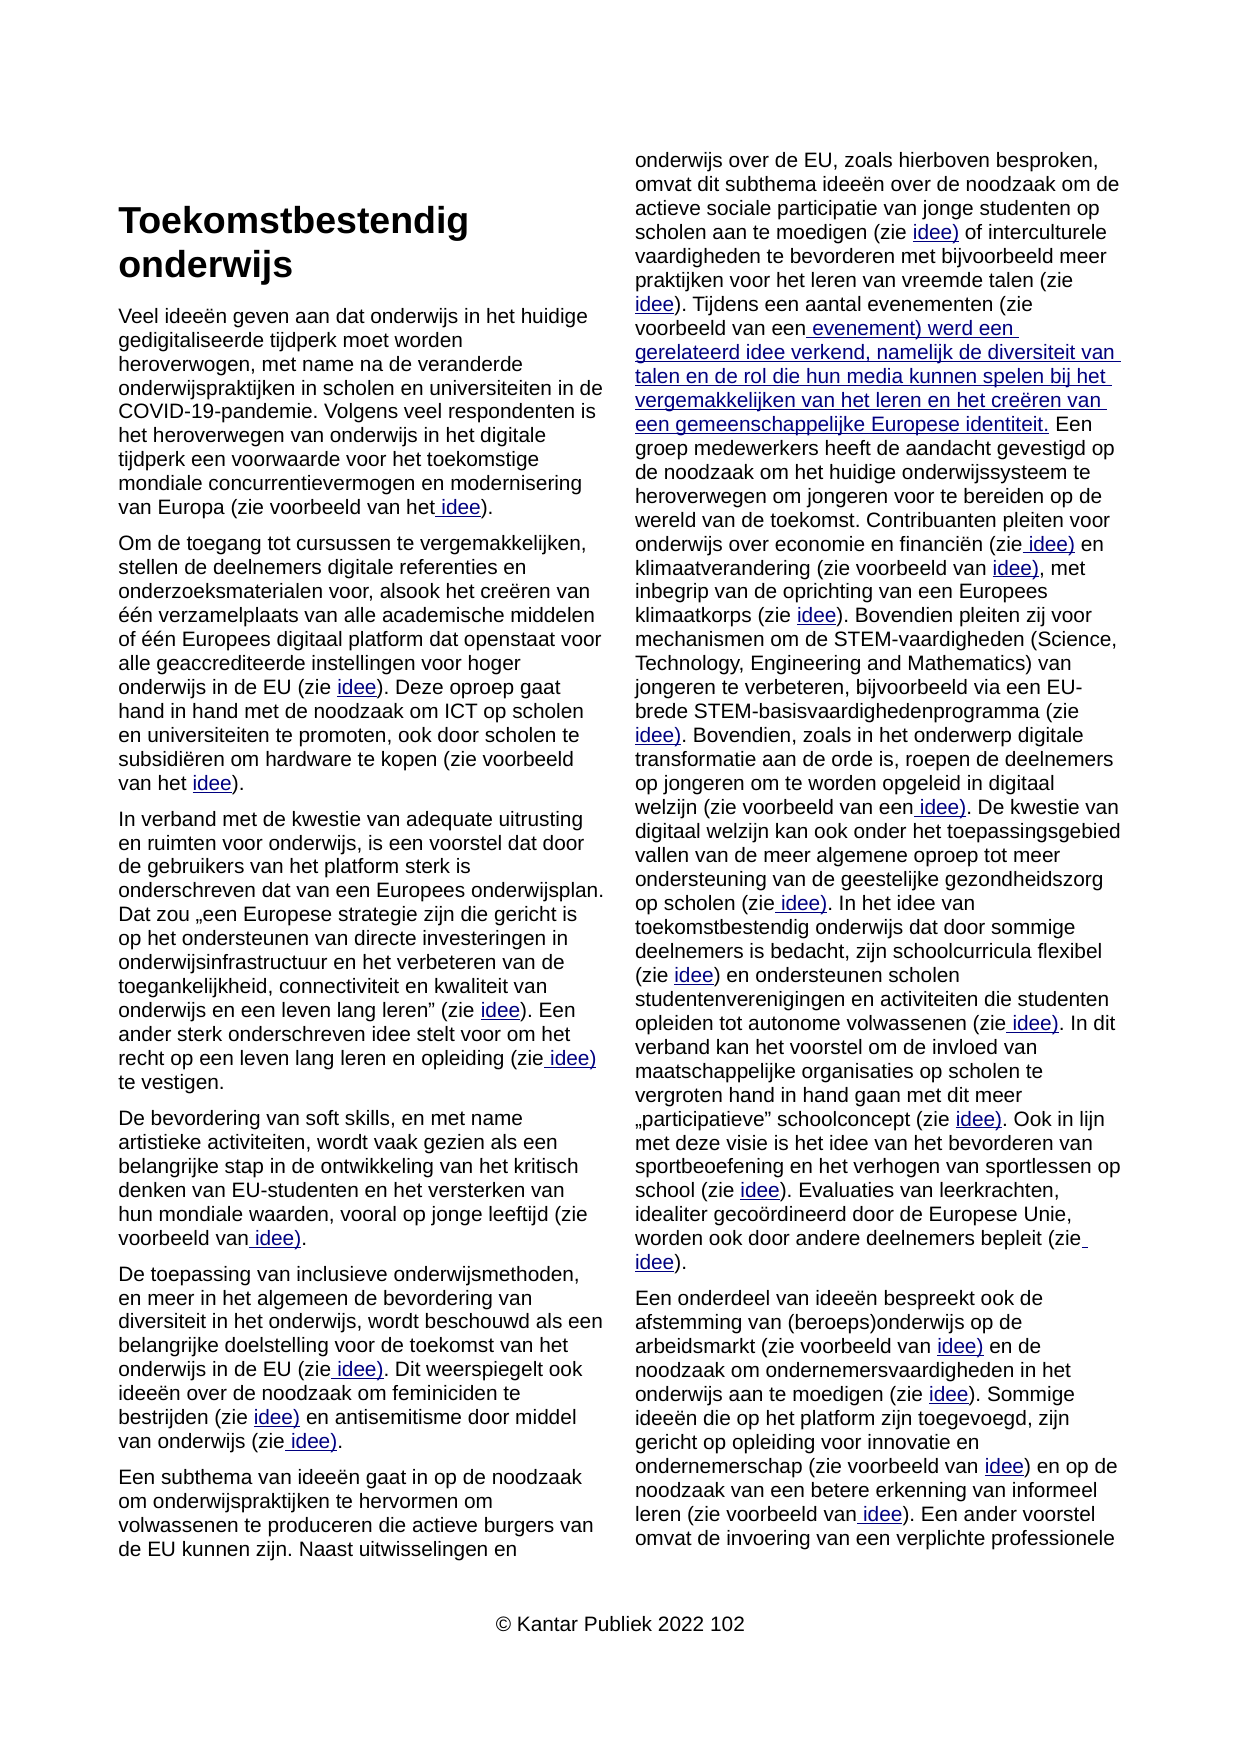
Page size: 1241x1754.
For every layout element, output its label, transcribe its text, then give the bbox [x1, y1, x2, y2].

text De toepassing van inclusieve onderwijsmethoden, en meer in het algemeen de bevordering van diversiteit in het onderwijs, wordt beschouwd als een belangrijke doelstelling voor de toekomst van het onderwijs in de EU (zie idee). Dit weerspiegelt ook ideeën over de noodzaak om feminiciden te bestrijden (zie idee) en antisemitisme door middel van onderwijs (zie idee). [118, 1261, 605, 1453]
text Een onderdeel van ideeën bespreekt ook de afstemming van (beroeps)onderwijs op de arbeidsmarkt (zie voorbeeld van idee) en de noodzaak om ondernemersvaardigheden in het onderwijs aan te moedigen (zie idee). Sommige ideeën die op het platform zijn toegevoegd, zijn gericht op opleiding voor innovatie en ondernemerschap (zie voorbeeld van idee) en op de noodzaak van een betere erkenning van informeel leren (zie voorbeeld van idee). Een ander voorstel omvat de invoering van een verplichte professionele [635, 1286, 1122, 1549]
text Een subthema van ideeën gaat in op de noodzaak om onderwijspraktijken te hervormen om volwassenen te produceren die actieve burgers van de EU kunnen zijn. Naast uitwisselingen en [118, 1465, 605, 1561]
subtitle Toekomstbestendig onderwijs [118, 199, 605, 285]
text onderwijs over de EU, zoals hierboven besproken, omvat dit subthema ideeën over de noodzaak om de actieve sociale participatie van jonge studenten op scholen aan te moedigen (zie idee) of interculturele vaardigheden te bevorderen met bijvoorbeeld meer praktijken voor het leren van vreemde talen (zie idee). Tijdens een aantal evenementen (zie voorbeeld van een evenement) werd een gerelateerd idee verkend, namelijk de diversiteit van talen en de rol die hun media kunnen spelen bij het vergemakkelijken van het leren en het creëren van een gemeenschappelijke Europese identiteit. Een groep medewerkers heeft de aandacht gevestigd op de noodzaak om het huidige onderwijssysteem te heroverwegen om jongeren voor te bereiden op de wereld van de toekomst. Contribuanten pleiten voor onderwijs over economie en financiën (zie idee) en klimaatverandering (zie voorbeeld van idee), met inbegrip van de oprichting van een Europees klimaatkorps (zie idee). Bovendien pleiten zij voor mechanismen om de STEM-vaardigheden (Science, Technology, Engineering and Mathematics) van jongeren te verbeteren, bijvoorbeeld via een EU-brede STEM-basisvaardighedenprogramma (zie idee). Bovendien, zoals in het onderwerp digitale transformatie aan de orde is, roepen de deelnemers op jongeren om te worden opgeleid in digitaal welzijn (zie voorbeeld van een idee). De kwestie van digitaal welzijn kan ook onder het toepassingsgebied vallen van de meer algemene oproep tot meer ondersteuning van de geestelijke gezondheidszorg op scholen (zie idee). In het idee van toekomstbestendig onderwijs dat door sommige deelnemers is bedacht, zijn schoolcurricula flexibel (zie idee) en ondersteunen scholen studentenverenigingen en activiteiten die studenten opleiden tot autonome volwassenen (zie idee). In dit verband kan het voorstel om de invloed van maatschappelijke organisaties op scholen te vergroten hand in hand gaan met dit meer „participatieve” schoolconcept (zie idee). Ook in lijn met deze visie is het idee van het bevorderen van sportbeoefening en het verhogen van sportlessen op school (zie idee). Evaluaties van leerkrachten, idealiter gecoördineerd door de Europese Unie, worden ook door andere deelnemers bepleit (zie idee). [635, 148, 1122, 1274]
text Om de toegang tot cursussen te vergemakkelijken, stellen de deelnemers digitale referenties en onderzoeksmaterialen voor, alsook het creëren van één verzamelplaats van alle academische middelen of één Europees digitaal platform dat openstaat voor alle geaccrediteerde instellingen voor hoger onderwijs in de EU (zie idee). Deze oproep gaat hand in hand met de noodzaak om ICT op scholen en universiteiten te promoten, ook door scholen te subsidiëren om hardware te kopen (zie voorbeeld van het idee). [118, 531, 605, 794]
text In verband met de kwestie van adequate uitrusting en ruimten voor onderwijs, is een voorstel dat door de gebruikers van het platform sterk is onderschreven dat van een Europees onderwijsplan. Dat zou „een Europese strategie zijn die gericht is op het ondersteunen van directe investeringen in onderwijsinfrastructuur en het verbeteren van de toegankelijkheid, connectiviteit en kwaliteit van onderwijs en een leven lang leren” (zie idee). Een ander sterk onderschreven idee stelt voor om het recht op een leven lang leren en opleiding (zie idee) te vestigen. [118, 806, 605, 1094]
text Veel ideeën geven aan dat onderwijs in het huidige gedigitaliseerde tijdperk moet worden heroverwogen, met name na de veranderde onderwijspraktijken in scholen en universiteiten in de COVID-19-pandemie. Volgens veel respondenten is het heroverwegen van onderwijs in het digitale tijdperk een voorwaarde voor het toekomstige mondiale concurrentievermogen en modernisering van Europa (zie voorbeeld van het idee). [118, 303, 605, 519]
text De bevordering van soft skills, en met name artistieke activiteiten, wordt vaak gezien als een belangrijke stap in de ontwikkeling van het kritisch denken van EU-studenten en het versterken van hun mondiale waarden, vooral op jonge leeftijd (zie voorbeeld van idee). [118, 1106, 605, 1249]
